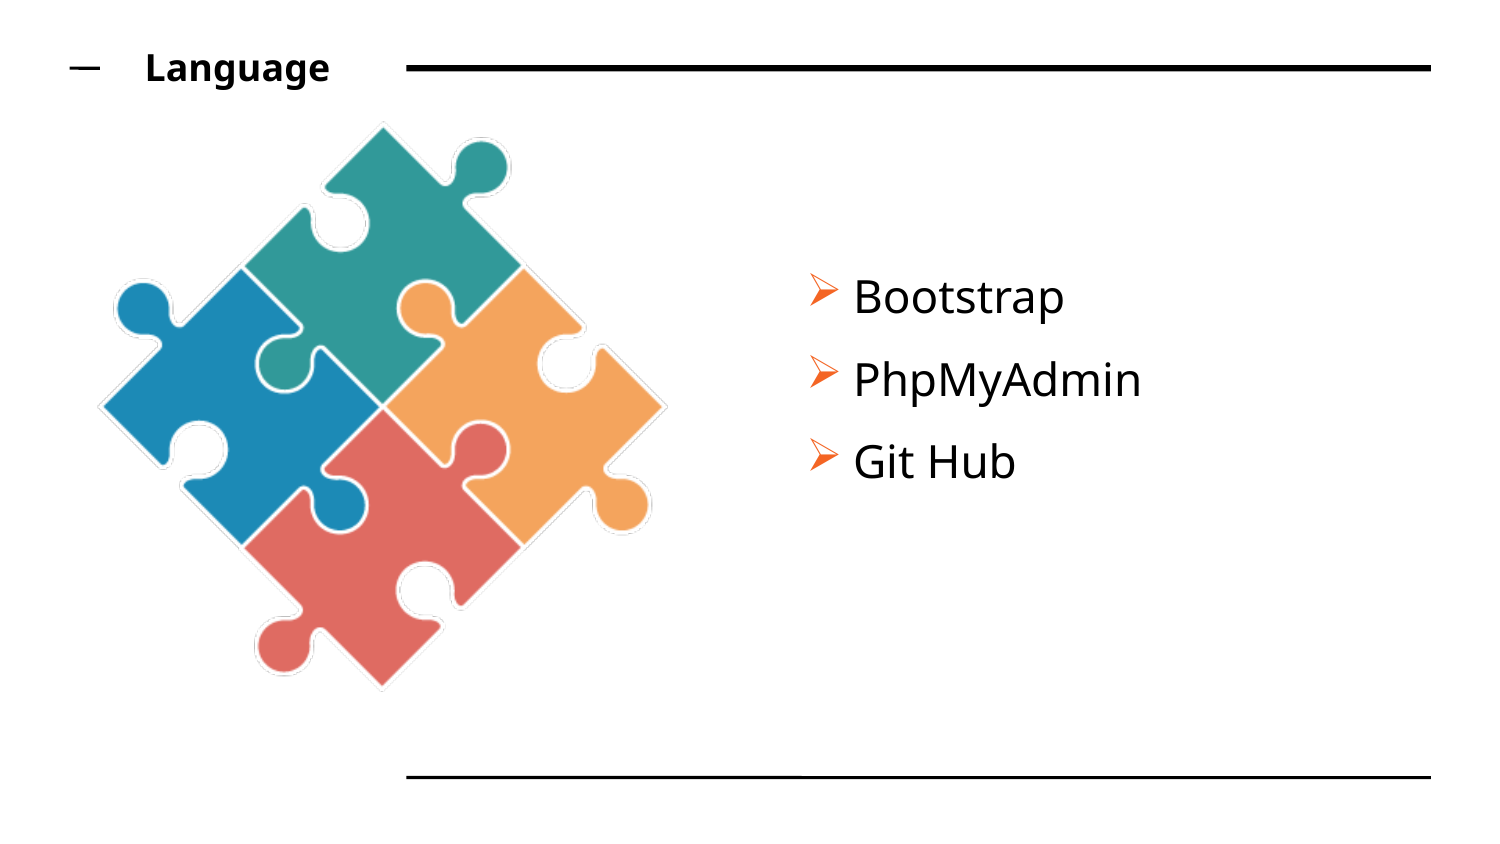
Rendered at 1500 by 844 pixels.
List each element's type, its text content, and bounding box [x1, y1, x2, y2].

picture [70, 94, 696, 720]
text_box Language [129, 36, 390, 94]
text_box Bootstrap PhpMyAdmin Git Hub [791, 225, 1500, 815]
